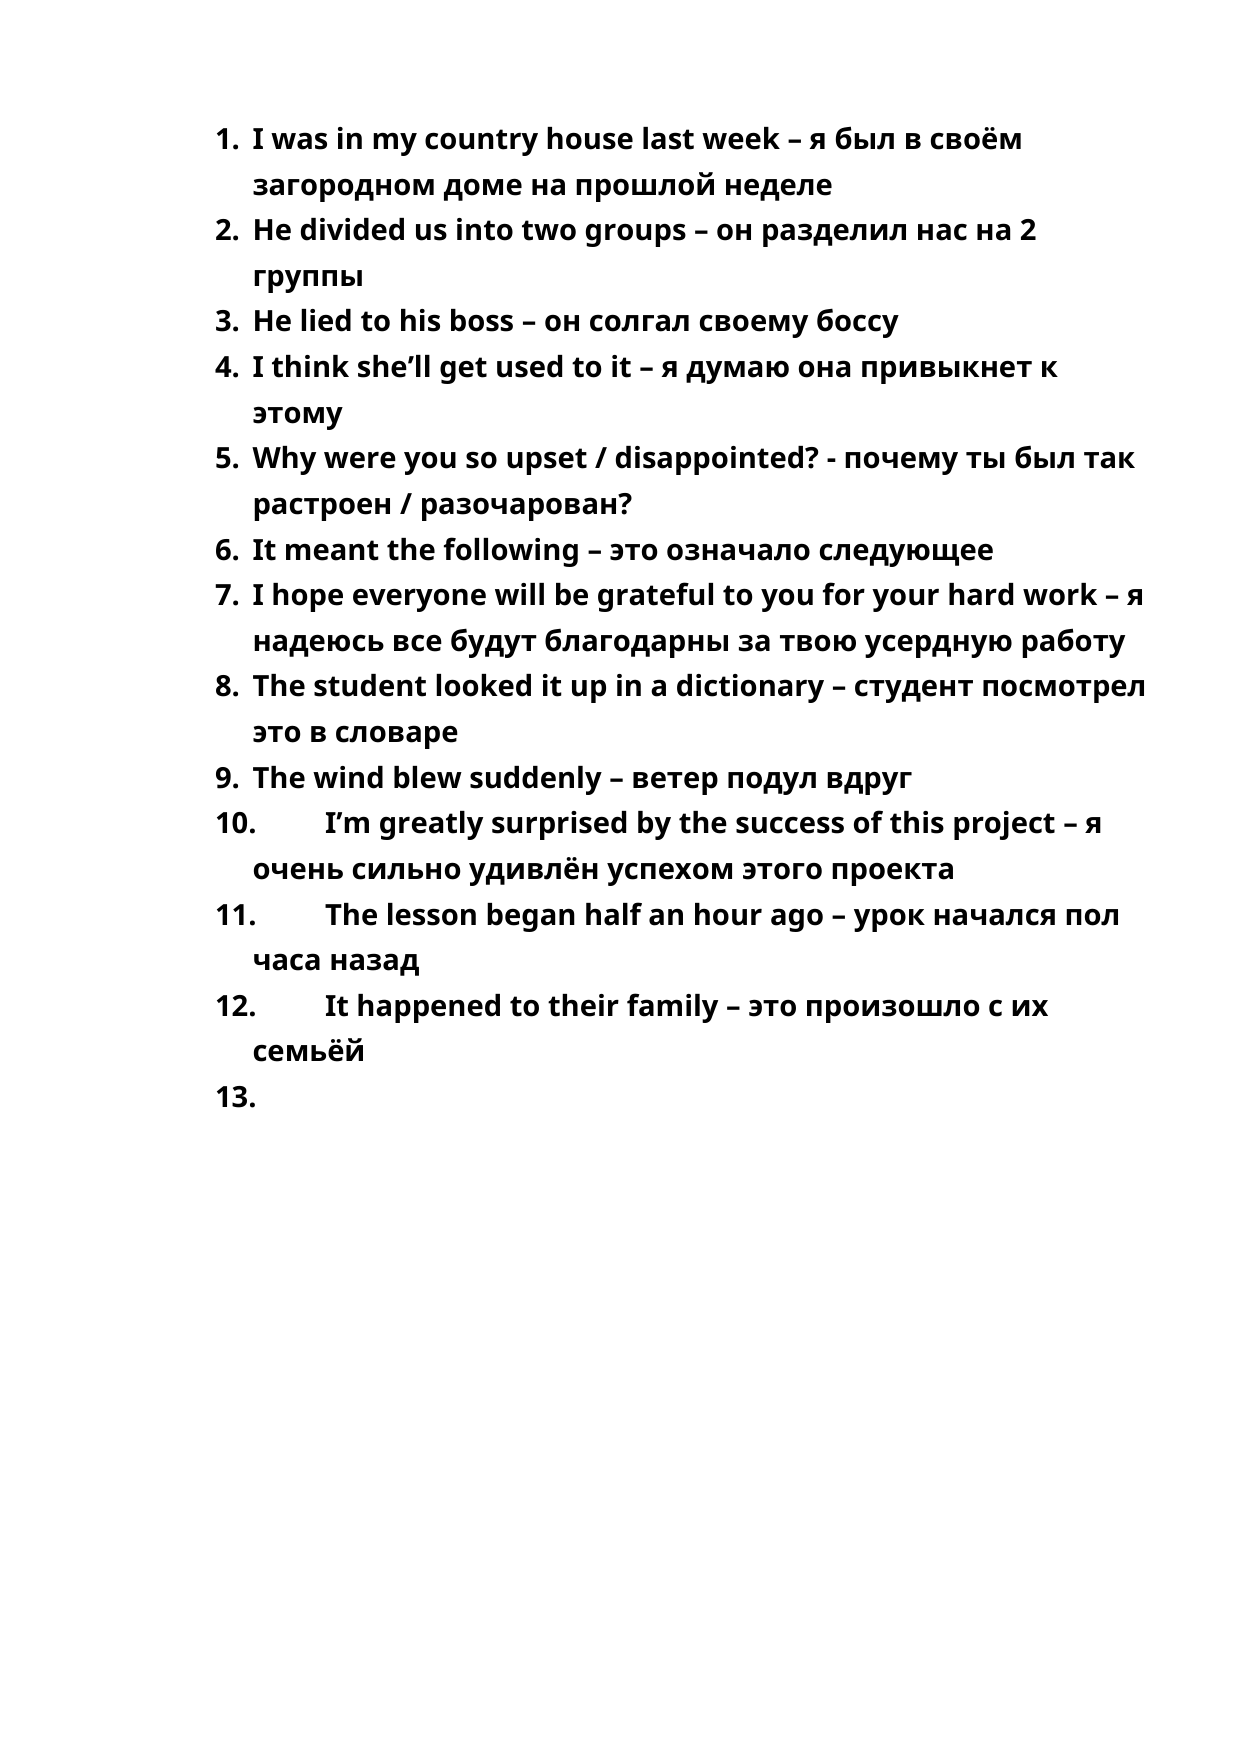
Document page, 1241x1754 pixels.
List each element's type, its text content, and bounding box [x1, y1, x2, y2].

list The student looked it up in a dictionary – студент посмотрел это в словаре [215, 666, 1152, 751]
list I’m greatly surprised by the success of this project – я очень сильно удивлён успехом этого проекта [215, 802, 1152, 888]
list I think she’ll get used to it – я думаю она привыкнет к этому [215, 346, 1152, 432]
list It happened to their family – это произошло с их семьёй [215, 985, 1152, 1070]
list Why were you so upset / disappointed? - почему ты был так растроен / разочарован? [215, 437, 1152, 523]
list The wind blew suddenly – ветер подул вдруг [215, 757, 1152, 797]
list I was in my country house last week – я был в своём загородном доме на прошлой неделе [215, 118, 1152, 203]
list He lied to his boss – он солгал своему боссу [215, 301, 1152, 340]
list The lesson began half an hour ago – урок начался пол часа назад [215, 894, 1152, 979]
list I hope everyone will be grateful to you for your hard work – я надеюсь все будут благодарны за твою усердную работу [215, 574, 1152, 660]
list It meant the following – это означало следующее [215, 529, 1152, 568]
list He divided us into two groups – он разделил нас на 2 группы [215, 209, 1152, 295]
